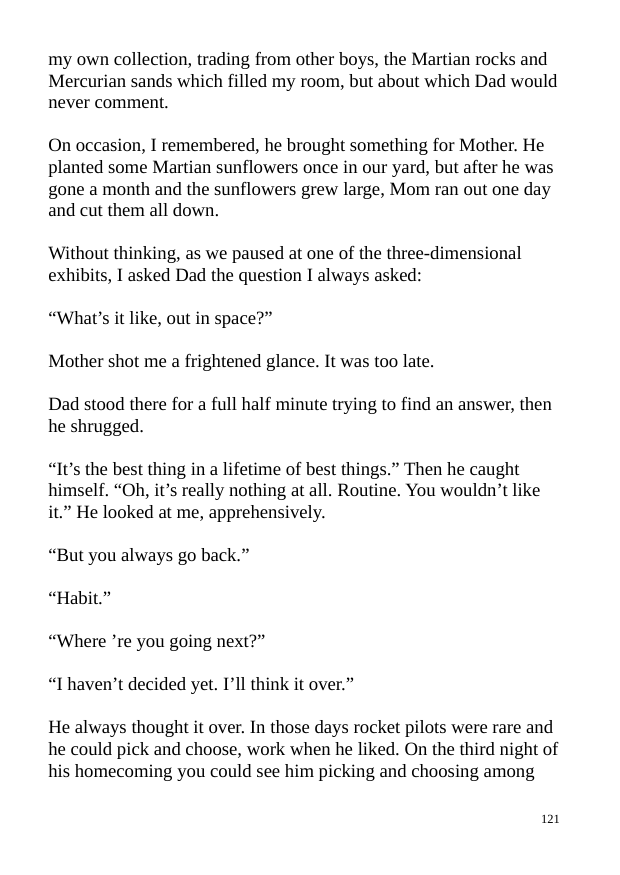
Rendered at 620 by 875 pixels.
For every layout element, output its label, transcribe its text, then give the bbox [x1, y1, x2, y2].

text my own collection, trading from other boys, the Martian rocks and Mercurian sands which filled my room, but about which Dad would never comment. On occasion, I remembered, he brought something for Mother. He planted some Martian sunflowers once in our yard, but after he was gone a month and the sunflowers grew large, Mom ran out one day and cut them all down. Without thinking, as we paused at one of the three-dimensional exhibits, I asked Dad the question I always asked: “What’s it like, out in space?” Mother shot me a frightened glance. It was too late. Dad stood there for a full half minute trying to find an answer, then he shrugged. “It’s the best thing in a lifetime of best things.” Then he caught himself. “Oh, it’s really nothing at all. Routine. You wouldn’t like it.” He looked at me, apprehensively. “But you always go back.” “Habit.” “Where ’re you going next?” “I haven’t decided yet. I’ll think it over.” He always thought it over. In those days rocket pilots were rare and he could pick and choose, work when he liked. On the third night of his homecoming you could see him picking and choosing among [48, 48, 559, 781]
